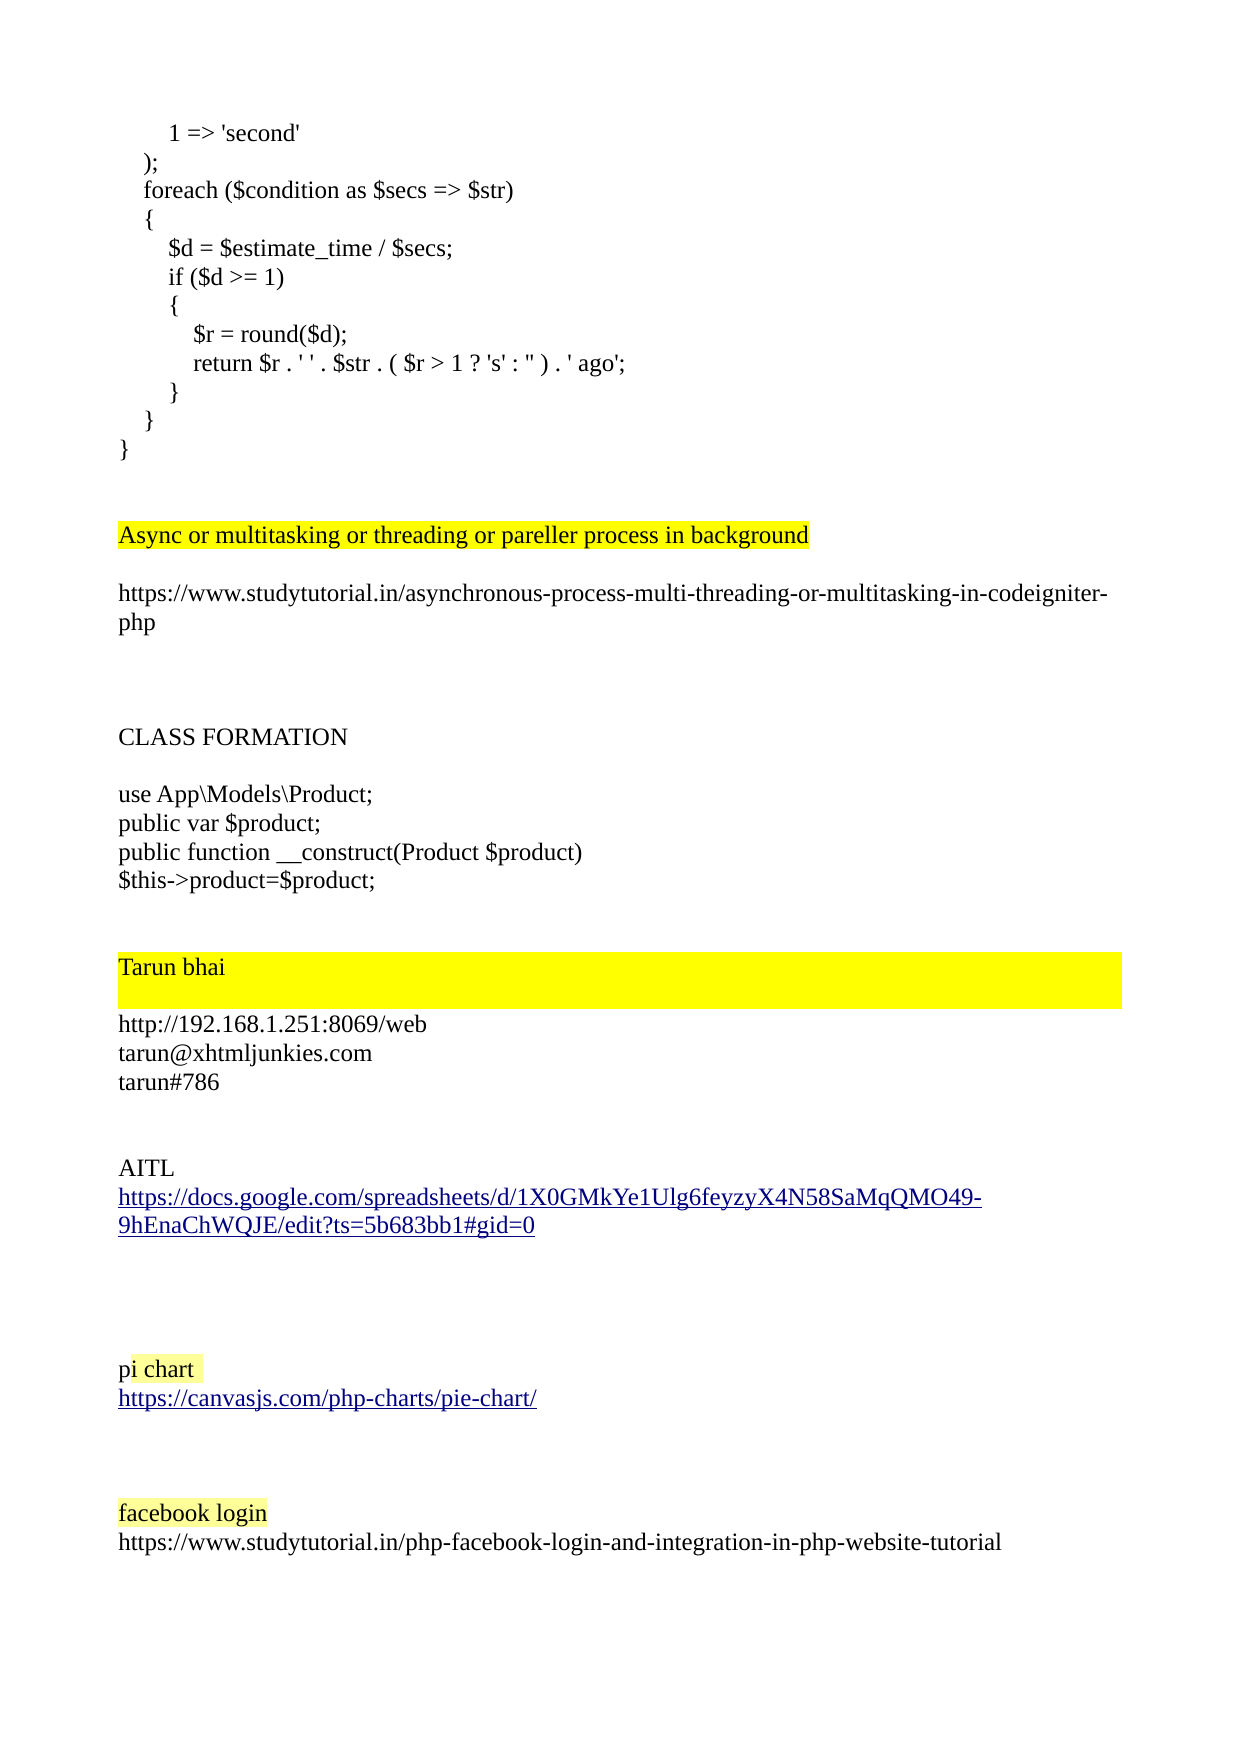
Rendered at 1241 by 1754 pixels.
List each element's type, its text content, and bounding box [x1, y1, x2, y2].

text foreach ($condition as $secs => $str) [118, 176, 1122, 204]
text use App\Models\Product; [118, 779, 1122, 808]
text $r = round($d); [118, 319, 1122, 348]
text } [118, 377, 1122, 406]
text if ($d >= 1) [118, 262, 1122, 291]
text } [118, 406, 1122, 434]
text { [118, 291, 1122, 319]
text ); [118, 147, 1122, 176]
text { [118, 204, 1122, 233]
text return $r . ' ' . $str . ( $r > 1 ? 's' : '' ) . ' ago'; [118, 348, 1122, 377]
text } [118, 434, 1122, 463]
text pi chart [118, 1354, 1122, 1383]
text https://canvasjs.com/php-charts/pie-chart/ [118, 1383, 1122, 1412]
text tarun#786 [118, 1067, 1122, 1096]
text $d = $estimate_time / $secs; [118, 233, 1122, 262]
text public var $product; [118, 808, 1122, 837]
text https://www.studytutorial.in/asynchronous-process-multi-threading-or-multitasking-in-codeigniter-php [118, 578, 1122, 636]
text AITL [118, 1153, 1122, 1182]
text tarun@xhtmljunkies.com [118, 1038, 1122, 1067]
text Async or multitasking or threading or pareller process in background [118, 521, 1122, 549]
text $this->product=$product; [118, 866, 1122, 894]
text https://docs.google.com/spreadsheets/d/1X0GMkYe1Ulg6feyzyX4N58SaMqQMO49-9hEnaChWQJE/edit?ts=5b683bb1#gid=0 [118, 1182, 1122, 1239]
text 1 => 'second' [118, 118, 1122, 147]
text facebook login [118, 1498, 1122, 1527]
text Tarun bhai [118, 952, 1122, 981]
text http://192.168.1.251:8069/web [118, 1009, 1122, 1038]
text public function __construct(Product $product) [118, 837, 1122, 866]
text https://www.studytutorial.in/php-facebook-login-and-integration-in-php-website-tutorial [118, 1527, 1122, 1556]
text CLASS FORMATION [118, 722, 1122, 751]
